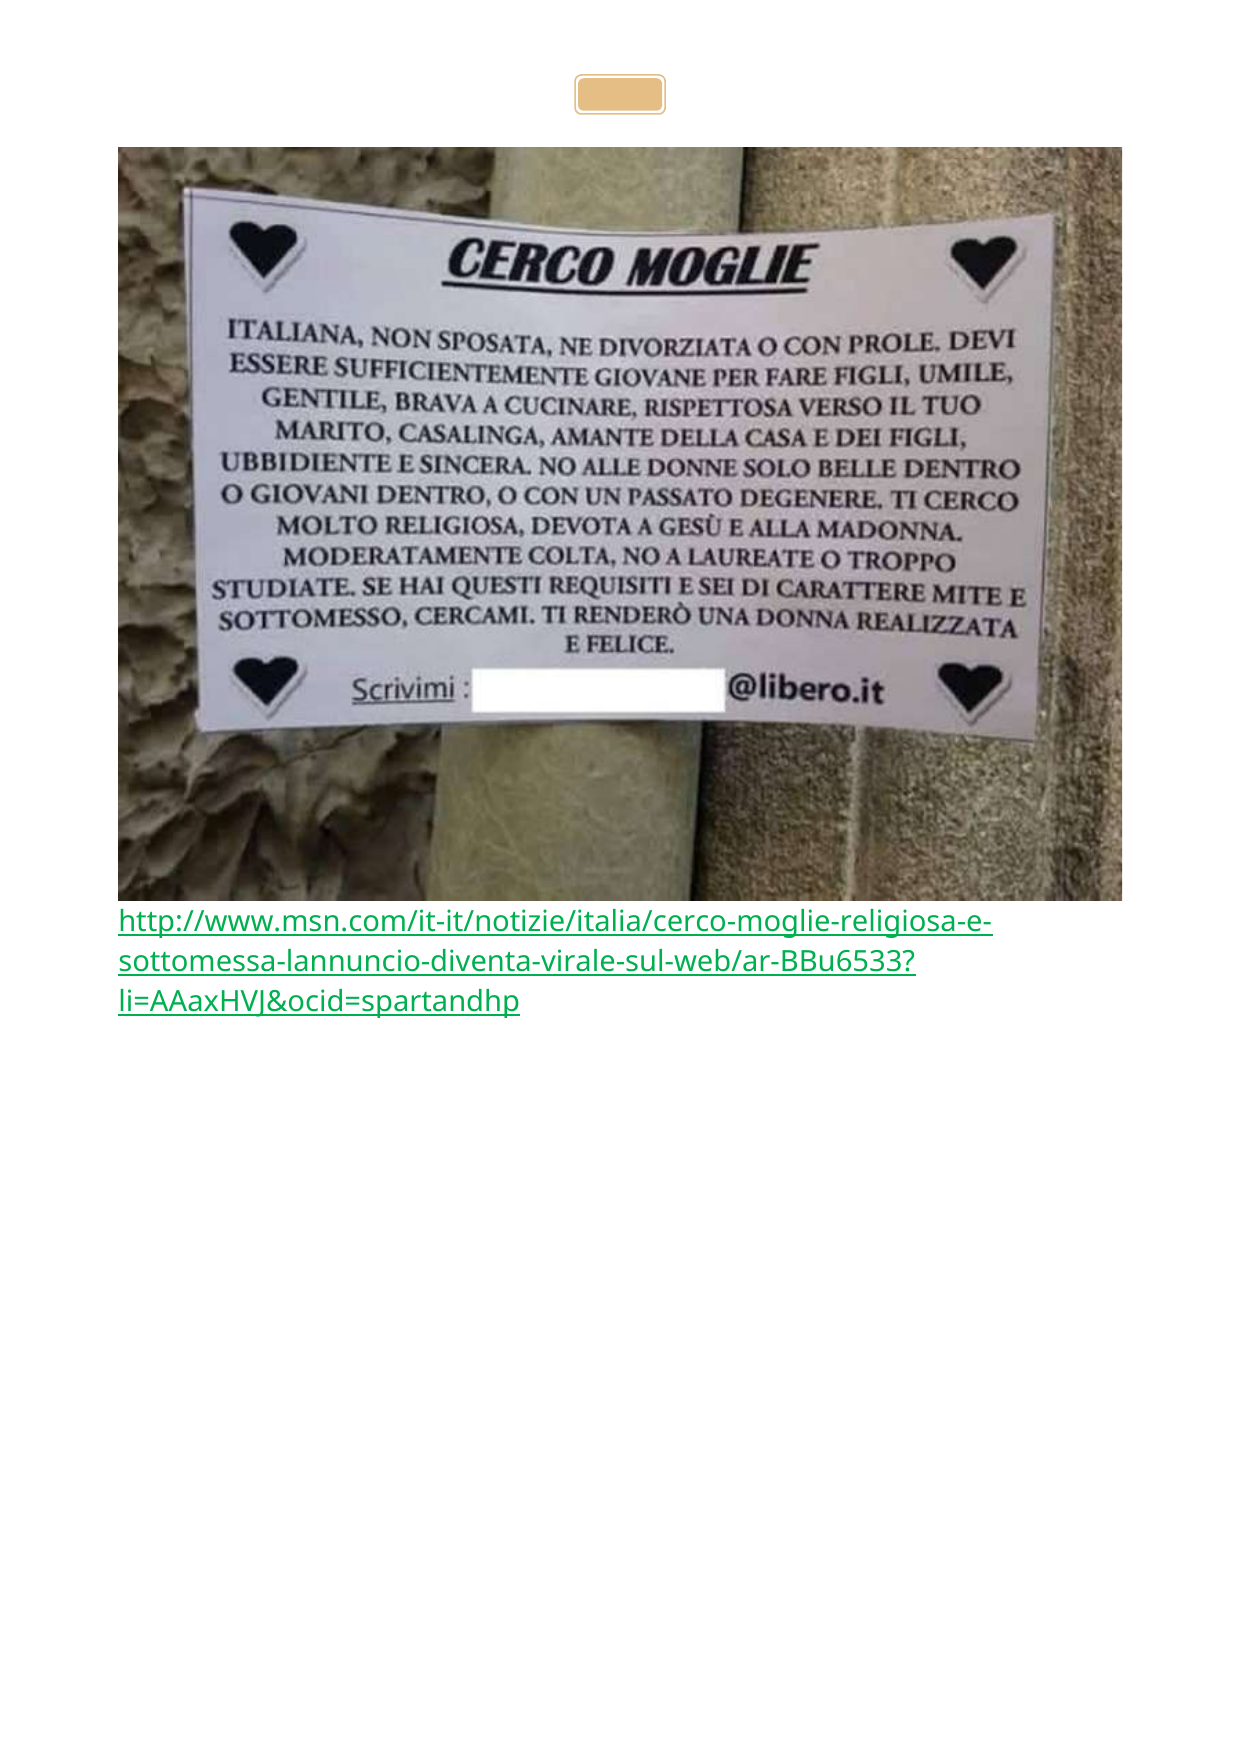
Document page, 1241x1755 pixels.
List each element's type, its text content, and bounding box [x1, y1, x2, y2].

text http://www.msn.com/it-it/notizie/italia/cerco-moglie-religiosa-e-sottomessa-lannuncio-diventa-virale-sul-web/ar-BBu6533?li=AAaxHVJ&ocid=spartandhp [118, 901, 1122, 1020]
